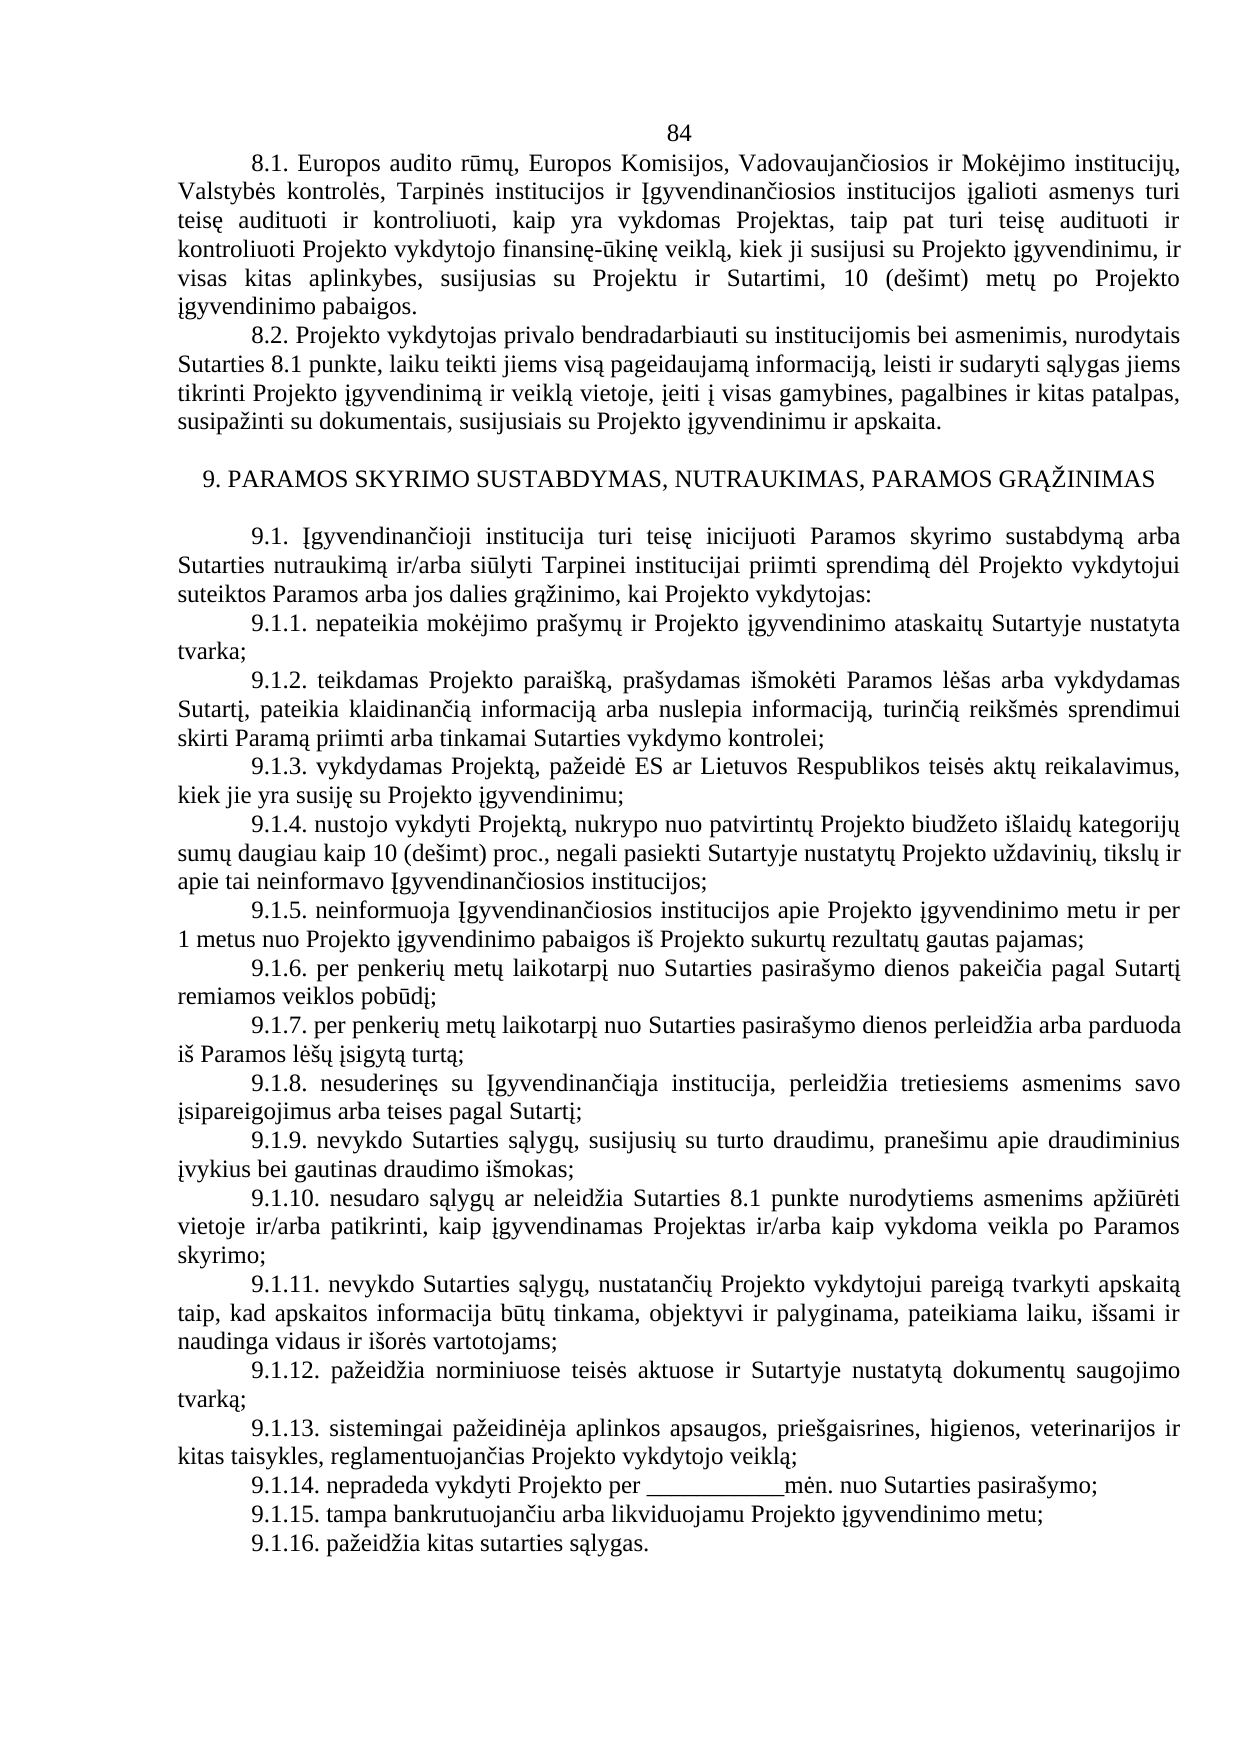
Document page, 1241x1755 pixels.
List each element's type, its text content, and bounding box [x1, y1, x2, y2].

text 8.1. Europos audito rūmų, Europos Komisijos, Vadovaujančiosios ir Mokėjimo institucijų, Valstybės kontrolės, Tarpinės institucijos ir Įgyvendinančiosios institucijos įgalioti asmenys turi teisę audituoti ir kontroliuoti, kaip yra vykdomas Projektas, taip pat turi teisę audituoti ir kontroliuoti Projekto vykdytojo finansinę-ūkinę veiklą, kiek ji susijusi su Projekto įgyvendinimu, ir visas kitas aplinkybes, susijusias su Projektu ir Sutartimi, 10 (dešimt) metų po Projekto įgyvendinimo pabaigos. [177, 148, 1181, 320]
text 9.1.4. nustojo vykdyti Projektą, nukrypo nuo patvirtintų Projekto biudžeto išlaidų kategorijų sumų daugiau kaip 10 (dešimt) proc., negali pasiekti Sutartyje nustatytų Projekto uždavinių, tikslų ir apie tai neinformavo Įgyvendinančiosios institucijos; [177, 809, 1181, 895]
text 9.1.8. nesuderinęs su Įgyvendinančiąja institucija, perleidžia tretiesiems asmenims savo įsipareigojimus arba teises pagal Sutartį; [177, 1068, 1181, 1125]
text 9.1.16. pažeidžia kitas sutarties sąlygas. [177, 1528, 1181, 1556]
text 8.2. Projekto vykdytojas privalo bendradarbiauti su institucijomis bei asmenimis, nurodytais Sutarties 8.1 punkte, laiku teikti jiems visą pageidaujamą informaciją, leisti ir sudaryti sąlygas jiems tikrinti Projekto įgyvendinimą ir veiklą vietoje, įeiti į visas gamybines, pagalbines ir kitas patalpas, susipažinti su dokumentais, susijusiais su Projekto įgyvendinimu ir apskaita. [177, 320, 1181, 435]
text 9.1.7. per penkerių metų laikotarpį nuo Sutarties pasirašymo dienos perleidžia arba parduoda iš Paramos lėšų įsigytą turtą; [177, 1010, 1181, 1068]
text 9.1.6. per penkerių metų laikotarpį nuo Sutarties pasirašymo dienos pakeičia pagal Sutartį remiamos veiklos pobūdį; [177, 953, 1181, 1010]
text 9.1.2. teikdamas Projekto paraišką, prašydamas išmokėti Paramos lėšas arba vykdydamas Sutartį, pateikia klaidinančią informaciją arba nuslepia informaciją, turinčią reikšmės sprendimui skirti Paramą priimti arba tinkamai Sutarties vykdymo kontrolei; [177, 665, 1181, 751]
text 9.1. Įgyvendinančioji institucija turi teisę inicijuoti Paramos skyrimo sustabdymą arba Sutarties nutraukimą ir/arba siūlyti Tarpinei institucijai priimti sprendimą dėl Projekto vykdytojui suteiktos Paramos arba jos dalies grąžinimo, kai Projekto vykdytojas: [177, 521, 1181, 608]
text 9.1.15. tampa bankrutuojančiu arba likviduojamu Projekto įgyvendinimo metu; [177, 1499, 1181, 1528]
text 9.1.12. pažeidžia norminiuose teisės aktuose ir Sutartyje nustatytą dokumentų saugojimo tvarką; [177, 1355, 1181, 1413]
text 9.1.1. nepateikia mokėjimo prašymų ir Projekto įgyvendinimo ataskaitų Sutartyje nustatyta tvarka; [177, 608, 1181, 665]
text 9. PARAMOS SKYRIMO SUSTABDYMAS, NUTRAUKIMAS, PARAMOS GRĄŽINIMAS [177, 464, 1181, 493]
text 9.1.10. nesudaro sąlygų ar neleidžia Sutarties 8.1 punkte nurodytiems asmenims apžiūrėti vietoje ir/arba patikrinti, kaip įgyvendinamas Projektas ir/arba kaip vykdoma veikla po Paramos skyrimo; [177, 1183, 1181, 1269]
text 9.1.14. nepradeda vykdyti Projekto per ___________mėn. nuo Sutarties pasirašymo; [177, 1470, 1181, 1499]
text 9.1.3. vykdydamas Projektą, pažeidė ES ar Lietuvos Respublikos teisės aktų reikalavimus, kiek jie yra susiję su Projekto įgyvendinimu; [177, 751, 1181, 809]
text 9.1.5. neinformuoja Įgyvendinančiosios institucijos apie Projekto įgyvendinimo metu ir per 1 metus nuo Projekto įgyvendinimo pabaigos iš Projekto sukurtų rezultatų gautas pajamas; [177, 895, 1181, 953]
text 9.1.11. nevykdo Sutarties sąlygų, nustatančių Projekto vykdytojui pareigą tvarkyti apskaitą taip, kad apskaitos informacija būtų tinkama, objektyvi ir palyginama, pateikiama laiku, išsami ir naudinga vidaus ir išorės vartotojams; [177, 1269, 1181, 1355]
text 9.1.13. sistemingai pažeidinėja aplinkos apsaugos, priešgaisrines, higienos, veterinarijos ir kitas taisykles, reglamentuojančias Projekto vykdytojo veiklą; [177, 1413, 1181, 1470]
text 9.1.9. nevykdo Sutarties sąlygų, susijusių su turto draudimu, pranešimu apie draudiminius įvykius bei gautinas draudimo išmokas; [177, 1125, 1181, 1183]
